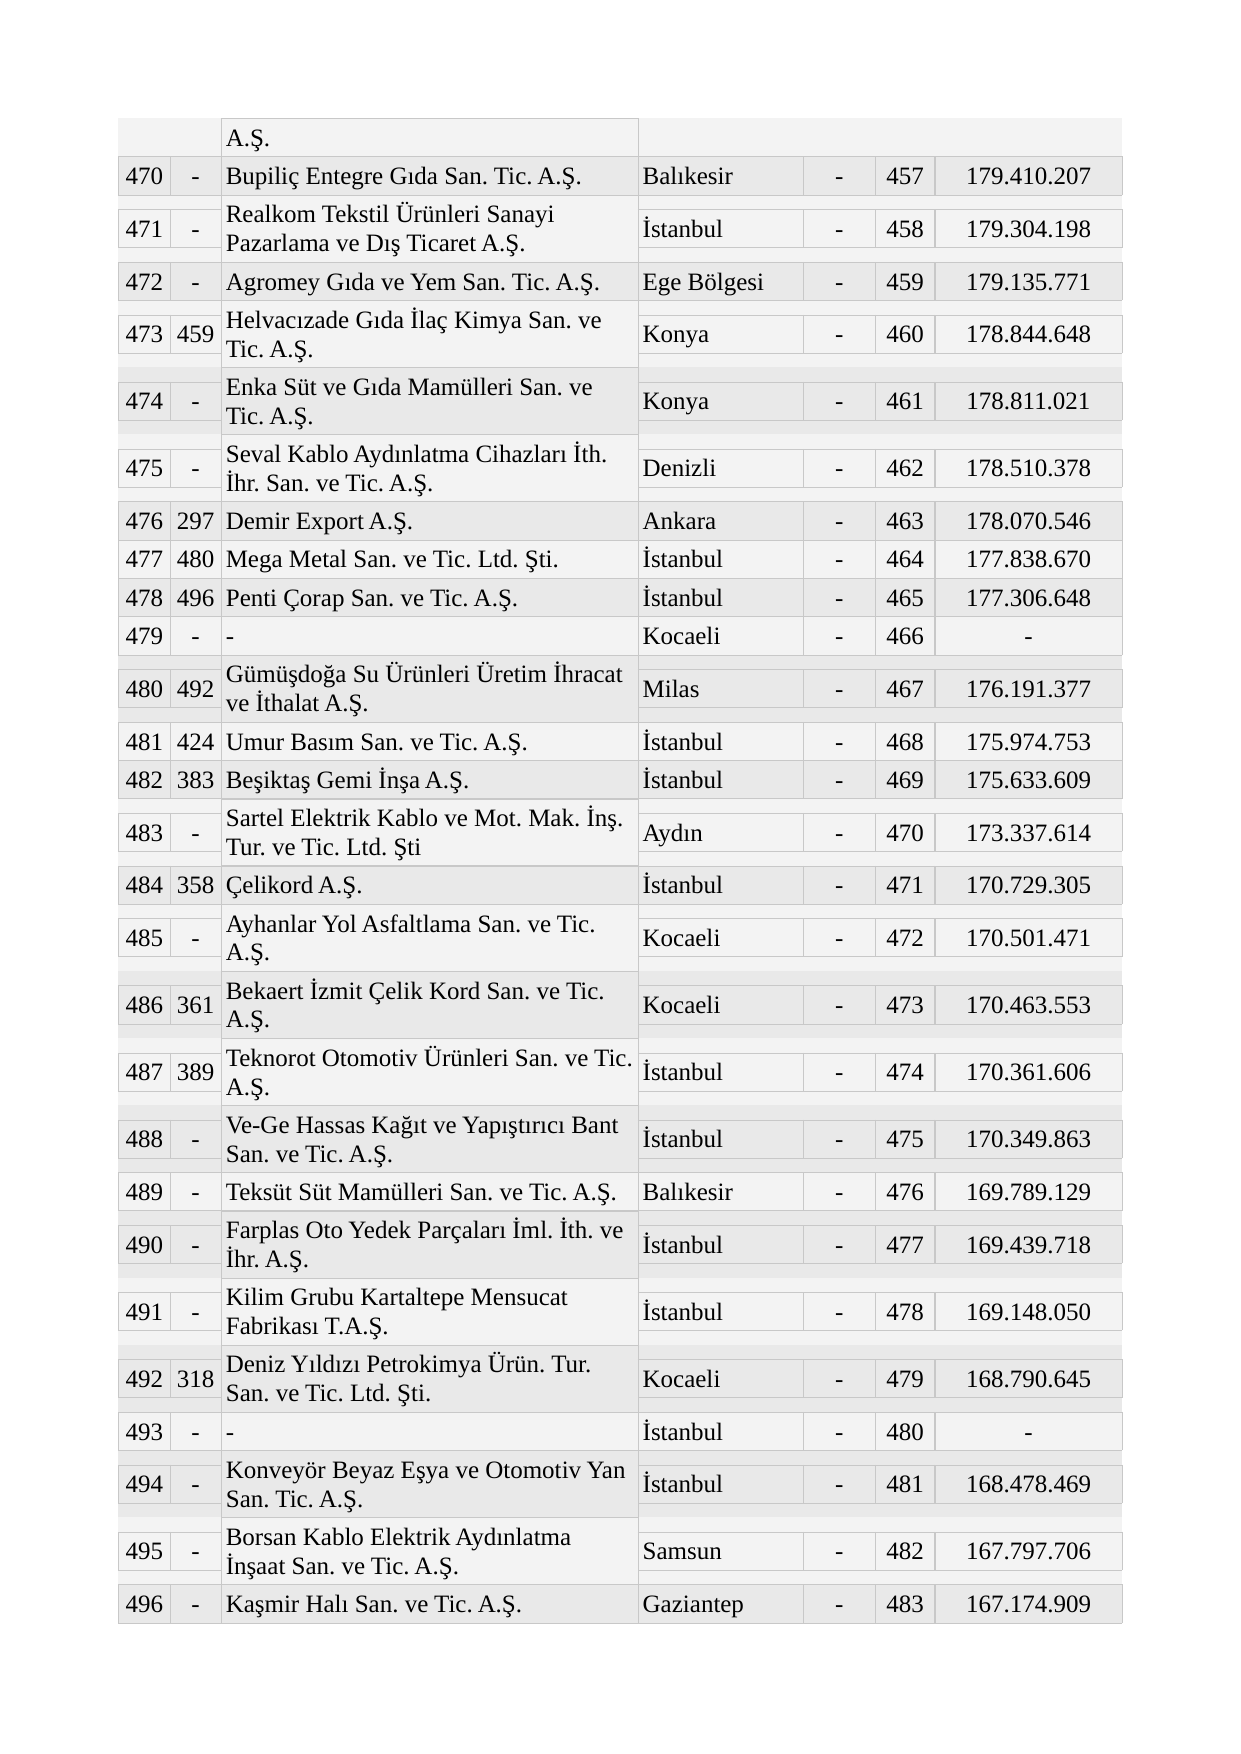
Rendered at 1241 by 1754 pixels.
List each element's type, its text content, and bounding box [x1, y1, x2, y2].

table_cell - [803, 1451, 875, 1465]
table_cell [935, 1504, 1122, 1517]
table_cell Kocaeli [639, 617, 803, 655]
table_cell [875, 971, 934, 985]
table_cell - [171, 450, 221, 487]
table_cell Gaziantep [639, 1585, 803, 1623]
table_cell Beşiktaş Gemi İnşa A.Ş. [222, 761, 638, 798]
table_cell 169.789.129 [936, 1173, 1122, 1210]
table_cell [935, 799, 1122, 813]
table_cell [875, 1451, 934, 1465]
table_cell [875, 1504, 934, 1517]
table_cell 465 [876, 579, 934, 616]
table_cell [118, 1451, 170, 1465]
table_cell [935, 1105, 1122, 1120]
table_cell - [803, 971, 875, 985]
table_cell [875, 1025, 934, 1038]
table_cell - [804, 723, 875, 760]
table_cell [935, 852, 1122, 866]
table_cell - [803, 799, 875, 813]
table_cell 474 [876, 1054, 934, 1091]
table_cell Farplas Oto Yedek Parçaları İml. İth. ve İhr. A.Ş. [222, 1212, 638, 1278]
table_cell İstanbul [639, 1413, 803, 1450]
table_cell [118, 957, 170, 971]
table_cell [639, 1105, 803, 1120]
table_cell - [170, 367, 221, 382]
table_cell [639, 708, 803, 722]
table_cell 462 [876, 450, 934, 487]
table_cell İstanbul [639, 1226, 803, 1263]
table_cell 464 [876, 541, 934, 578]
table_cell - [803, 118, 875, 156]
table_cell [875, 1092, 934, 1105]
table_cell Balıkesir [639, 1173, 803, 1210]
table_cell [639, 1331, 803, 1345]
table_cell - [171, 814, 221, 851]
table_cell - [803, 196, 875, 209]
table_cell [639, 421, 803, 434]
table_cell Balıkesir [639, 157, 803, 195]
table_cell Teksüt Süt Mamülleri San. ve Tic. A.Ş. [222, 1173, 638, 1210]
table_cell 471 [119, 210, 170, 247]
table_cell Denizli [639, 450, 803, 487]
table_cell 475 [876, 1121, 934, 1158]
table_cell [118, 196, 170, 209]
table_cell [875, 1264, 934, 1278]
table_cell Umur Basım San. ve Tic. A.Ş. [222, 723, 638, 760]
table_cell [875, 1331, 934, 1345]
table_cell İstanbul [639, 579, 803, 616]
table_cell - [804, 1054, 875, 1091]
table_cell 458 [876, 210, 934, 247]
table_cell 424 [171, 723, 221, 760]
table_cell 478 [119, 579, 170, 616]
table_cell [639, 1504, 803, 1517]
table_cell [170, 708, 221, 722]
table_cell - [804, 1121, 875, 1158]
table_cell 179.410.207 [936, 157, 1122, 195]
table_cell [935, 1025, 1122, 1038]
table_cell 169.439.718 [936, 1226, 1122, 1263]
table_cell - [936, 1413, 1122, 1450]
table_cell - [171, 1173, 221, 1210]
table_cell 168.790.645 [936, 1360, 1122, 1397]
table_cell - [804, 919, 875, 956]
table_cell - [803, 957, 875, 971]
table_cell 169.148.050 [936, 1293, 1122, 1330]
table_cell 489 [119, 1173, 170, 1210]
table_cell 492 [171, 670, 221, 707]
table_cell 170.361.606 [936, 1054, 1122, 1091]
table_cell [639, 118, 803, 156]
table_cell [875, 1398, 934, 1412]
table_cell - [171, 263, 221, 300]
table_cell [639, 1517, 803, 1532]
table_cell Bupiliç Entegre Gıda San. Tic. A.Ş. [222, 157, 638, 195]
table_cell [935, 1345, 1122, 1359]
table_cell - [170, 248, 221, 262]
table_cell [935, 1211, 1122, 1225]
table_cell 469 [876, 761, 934, 798]
table_cell Ege Bölgesi [639, 263, 803, 300]
table_cell [935, 354, 1122, 367]
table_cell İstanbul [639, 1293, 803, 1330]
table_cell [639, 1264, 803, 1278]
table_cell 178.811.021 [936, 383, 1122, 420]
table_cell Samsun [639, 1533, 803, 1570]
table_cell 494 [119, 1466, 170, 1503]
table_cell - [222, 1413, 638, 1450]
table_cell 170.349.863 [936, 1121, 1122, 1158]
table_cell [118, 367, 170, 382]
table_cell 178.070.546 [936, 502, 1122, 540]
table_cell - [171, 1226, 221, 1263]
table_cell [875, 957, 934, 971]
table_cell [639, 1092, 803, 1105]
table_cell İstanbul [639, 1466, 803, 1503]
table_cell Borsan Kablo Elektrik Aydınlatma İnşaat San. ve Tic. A.Ş. [222, 1518, 638, 1584]
table_cell - [171, 919, 221, 956]
table_cell Gümüşdoğa Su Ürünleri Üretim İhracat ve İthalat A.Ş. [222, 656, 638, 722]
table_cell 467 [876, 670, 934, 707]
table_cell [875, 434, 934, 449]
table_cell 475 [119, 450, 170, 487]
table_cell - [170, 1571, 221, 1584]
table_cell [118, 118, 170, 156]
table_cell 459 [171, 316, 221, 353]
table_cell [875, 301, 934, 315]
table_cell - [804, 541, 875, 578]
table_cell [935, 1571, 1122, 1584]
table_cell - [803, 1264, 875, 1278]
table_cell 177.838.670 [936, 541, 1122, 578]
table_cell [170, 118, 221, 156]
table_cell 478 [876, 1293, 934, 1330]
table_cell - [803, 852, 875, 866]
table_cell [639, 1398, 803, 1412]
table_cell - [170, 1159, 221, 1172]
table_cell Kocaeli [639, 1360, 803, 1397]
table_cell [639, 1451, 803, 1465]
table_cell - [171, 1585, 221, 1623]
table_cell [639, 196, 803, 209]
table_cell - [804, 670, 875, 707]
table_cell Mega Metal San. ve Tic. Ltd. Şti. [222, 541, 638, 578]
table_cell 383 [171, 761, 221, 798]
table_cell [875, 1517, 934, 1532]
table_cell 496 [171, 579, 221, 616]
table_cell 481 [119, 723, 170, 760]
table_cell - [170, 1278, 221, 1292]
table_cell [118, 708, 170, 722]
table_cell 460 [876, 316, 934, 353]
table_cell [875, 196, 934, 209]
table_cell Ve-Ge Hassas Kağıt ve Yapıştırıcı Bant San. ve Tic. A.Ş. [222, 1106, 638, 1172]
table_cell 473 [876, 986, 934, 1024]
table_cell [118, 1211, 170, 1225]
table_cell 472 [119, 263, 170, 300]
table_cell - [803, 656, 875, 669]
table_cell - [803, 1504, 875, 1517]
table_cell 179.304.198 [936, 210, 1122, 247]
table_cell 492 [119, 1360, 170, 1397]
table_cell - [804, 450, 875, 487]
table_cell - [803, 1159, 875, 1172]
table_cell [935, 957, 1122, 971]
table_cell [118, 434, 170, 449]
table_cell [639, 1211, 803, 1225]
table_cell [875, 421, 934, 434]
table_cell İstanbul [639, 723, 803, 760]
table_cell [639, 1025, 803, 1038]
table_cell - [170, 1517, 221, 1532]
table_cell [118, 1264, 170, 1278]
table_cell - [804, 157, 875, 195]
table_cell 457 [876, 157, 934, 195]
table_cell [935, 708, 1122, 722]
table_cell [875, 1211, 934, 1225]
table_cell İstanbul [639, 1054, 803, 1091]
table_cell - [171, 210, 221, 247]
table_cell Penti Çorap San. ve Tic. A.Ş. [222, 579, 638, 616]
table_cell Bekaert İzmit Çelik Kord San. ve Tic. A.Ş. [222, 972, 638, 1038]
table_cell - [803, 1092, 875, 1105]
table_cell [170, 1038, 221, 1053]
table_cell 176.191.377 [936, 670, 1122, 707]
table_cell [639, 301, 803, 315]
table_cell - [803, 367, 875, 382]
table_cell [118, 799, 170, 813]
table_cell - [171, 1466, 221, 1503]
table_cell [875, 1345, 934, 1359]
table_cell 470 [876, 814, 934, 851]
table_cell [875, 1159, 934, 1172]
table_cell - [170, 1451, 221, 1465]
table_cell [935, 118, 1122, 156]
table_cell [118, 354, 170, 367]
table_cell [639, 1571, 803, 1584]
table_cell 466 [876, 617, 934, 655]
table_cell [170, 1025, 221, 1038]
table_cell [118, 421, 170, 434]
table_cell 493 [119, 1413, 170, 1450]
table_cell Realkom Tekstil Ürünleri Sanayi Pazarlama ve Dış Ticaret A.Ş. [222, 196, 638, 262]
table_cell İstanbul [639, 867, 803, 904]
table_cell [639, 957, 803, 971]
table_cell 491 [119, 1293, 170, 1330]
table_cell [639, 248, 803, 262]
table_cell [875, 799, 934, 813]
table_cell - [803, 434, 875, 449]
table_cell [935, 421, 1122, 434]
table_cell [935, 488, 1122, 501]
table_cell - [170, 852, 221, 866]
table_cell - [804, 502, 875, 540]
table_cell - [803, 905, 875, 918]
table_cell [639, 1345, 803, 1359]
table_cell - [804, 263, 875, 300]
table_cell [935, 1331, 1122, 1345]
table_cell [118, 1398, 170, 1412]
table_cell 477 [119, 541, 170, 578]
table_cell - [170, 905, 221, 918]
table_cell - [170, 1504, 221, 1517]
table_cell 486 [119, 986, 170, 1024]
table_cell 459 [876, 263, 934, 300]
table_cell - [804, 986, 875, 1024]
table_cell - [803, 1517, 875, 1532]
table_cell [118, 971, 170, 985]
table_cell [118, 1517, 170, 1532]
table_cell - [804, 1413, 875, 1450]
table_cell 175.633.609 [936, 761, 1122, 798]
table_cell [935, 1517, 1122, 1532]
table_cell 480 [171, 541, 221, 578]
table_cell [875, 367, 934, 382]
table_cell [935, 248, 1122, 262]
table_cell - [804, 617, 875, 655]
table_cell Kocaeli [639, 919, 803, 956]
table_cell Teknorot Otomotiv Ürünleri San. ve Tic. A.Ş. [222, 1039, 638, 1105]
table_cell [935, 1398, 1122, 1412]
table_cell - [170, 799, 221, 813]
table_cell 483 [119, 814, 170, 851]
table_cell Aydın [639, 814, 803, 851]
table_cell 484 [119, 867, 170, 904]
table_cell 168.478.469 [936, 1466, 1122, 1503]
table_cell İstanbul [639, 210, 803, 247]
table_cell [935, 367, 1122, 382]
table_cell [118, 1504, 170, 1517]
table_cell 178.510.378 [936, 450, 1122, 487]
table_cell - [803, 1211, 875, 1225]
table_cell Milas [639, 670, 803, 707]
table_cell - [804, 383, 875, 420]
table_cell 361 [171, 986, 221, 1024]
table_cell Çelikord A.Ş. [222, 867, 638, 904]
table_cell 177.306.648 [936, 579, 1122, 616]
table_cell 472 [876, 919, 934, 956]
table_cell [118, 1345, 170, 1359]
table_cell 167.174.909 [936, 1585, 1122, 1623]
table_cell 474 [119, 383, 170, 420]
table_cell - [170, 1331, 221, 1345]
table_cell [935, 1451, 1122, 1465]
table_cell - [804, 1585, 875, 1623]
table_cell [875, 248, 934, 262]
table_cell [118, 1038, 170, 1053]
table_cell - [803, 1038, 875, 1053]
table_cell [118, 905, 170, 918]
table_cell Kilim Grubu Kartaltepe Mensucat Fabrikası T.A.Ş. [222, 1279, 638, 1345]
table_cell Sartel Elektrik Kablo ve Mot. Mak. İnş. Tur. ve Tic. Ltd. Şti [222, 800, 638, 865]
table_cell [639, 852, 803, 866]
table_cell 170.501.471 [936, 919, 1122, 956]
table_cell [118, 1571, 170, 1584]
table_cell 318 [171, 1360, 221, 1397]
table_cell [639, 1159, 803, 1172]
table_cell [935, 656, 1122, 669]
table_cell [875, 1038, 934, 1053]
table_cell - [804, 579, 875, 616]
table_cell [875, 1571, 934, 1584]
table_cell 170.463.553 [936, 986, 1122, 1024]
table_cell [118, 488, 170, 501]
table_cell - [803, 421, 875, 434]
table_cell [935, 905, 1122, 918]
table_cell Demir Export A.Ş. [222, 502, 638, 540]
table_cell - [170, 1105, 221, 1120]
table_cell 481 [876, 1466, 934, 1503]
table_cell - [803, 708, 875, 722]
table_cell - [171, 1533, 221, 1570]
table_cell [170, 354, 221, 367]
table_cell 476 [119, 502, 170, 540]
table_cell [875, 905, 934, 918]
table_cell [639, 656, 803, 669]
table_cell 477 [876, 1226, 934, 1263]
table_cell 495 [119, 1533, 170, 1570]
table_cell [639, 799, 803, 813]
table_cell - [170, 1264, 221, 1278]
table_cell İstanbul [639, 541, 803, 578]
table_cell 487 [119, 1054, 170, 1091]
table_cell [935, 1278, 1122, 1292]
table_cell Kocaeli [639, 986, 803, 1024]
table_cell [639, 488, 803, 501]
table_cell 468 [876, 723, 934, 760]
table_cell [118, 1331, 170, 1345]
table_cell 473 [119, 316, 170, 353]
table_cell - [803, 354, 875, 367]
table_cell [639, 1278, 803, 1292]
table_cell - [803, 1331, 875, 1345]
table_cell - [936, 617, 1122, 655]
table_cell - [171, 1121, 221, 1158]
table_cell [935, 1092, 1122, 1105]
table_cell [118, 1025, 170, 1038]
table_cell 170.729.305 [936, 867, 1122, 904]
table_cell 476 [876, 1173, 934, 1210]
table_cell - [170, 196, 221, 209]
table_cell [170, 656, 221, 669]
table_cell - [171, 1413, 221, 1450]
table_cell 488 [119, 1121, 170, 1158]
table_cell Agromey Gıda ve Yem San. Tic. A.Ş. [222, 263, 638, 300]
table_cell [118, 1092, 170, 1105]
table_cell [935, 434, 1122, 449]
table_cell - [170, 421, 221, 434]
table_cell [875, 852, 934, 866]
table_cell 470 [119, 157, 170, 195]
table_cell 167.797.706 [936, 1533, 1122, 1570]
table_cell 463 [876, 502, 934, 540]
table_cell - [171, 383, 221, 420]
table_cell [875, 1105, 934, 1120]
table_cell [875, 656, 934, 669]
table_cell Seval Kablo Aydınlatma Cihazları İth. İhr. San. ve Tic. A.Ş. [222, 435, 638, 501]
table_cell 175.974.753 [936, 723, 1122, 760]
table_cell 480 [876, 1413, 934, 1450]
table_cell - [804, 1173, 875, 1210]
table_cell 389 [171, 1054, 221, 1091]
table_cell 479 [119, 617, 170, 655]
table_cell - [804, 1466, 875, 1503]
table_cell - [804, 1533, 875, 1570]
table_cell İstanbul [639, 1121, 803, 1158]
table_cell - [222, 617, 638, 655]
table_cell Enka Süt ve Gıda Mamülleri San. ve Tic. A.Ş. [222, 368, 638, 434]
table_cell 297 [171, 502, 221, 540]
table_cell - [804, 867, 875, 904]
table_cell [118, 248, 170, 262]
table_cell 482 [119, 761, 170, 798]
table_cell [875, 1278, 934, 1292]
table_cell Konya [639, 316, 803, 353]
table_cell [639, 434, 803, 449]
table_cell [170, 301, 221, 315]
table_cell - [803, 1278, 875, 1292]
table_cell [639, 971, 803, 985]
table_cell [875, 118, 934, 156]
table_cell [170, 971, 221, 985]
table_cell - [171, 1293, 221, 1330]
table_cell 173.337.614 [936, 814, 1122, 851]
table_cell [875, 708, 934, 722]
table_cell - [803, 1398, 875, 1412]
table_cell 480 [119, 670, 170, 707]
table_cell [639, 354, 803, 367]
table_cell [935, 301, 1122, 315]
table_cell - [804, 1226, 875, 1263]
table_cell - [170, 434, 221, 449]
table_cell [935, 1038, 1122, 1053]
table_cell [118, 1159, 170, 1172]
table_cell - [803, 1025, 875, 1038]
table_cell Ayhanlar Yol Asfaltlama San. ve Tic. A.Ş. [222, 905, 638, 971]
table_cell - [803, 488, 875, 501]
table_cell [639, 905, 803, 918]
table_cell - [804, 210, 875, 247]
table_cell - [804, 316, 875, 353]
table_cell [170, 1398, 221, 1412]
table_cell - [170, 488, 221, 501]
table_cell İstanbul [639, 761, 803, 798]
table_cell [118, 301, 170, 315]
table_cell [118, 1278, 170, 1292]
table_cell 496 [119, 1585, 170, 1623]
table_cell - [803, 301, 875, 315]
table_cell - [170, 957, 221, 971]
table_cell - [170, 1211, 221, 1225]
table_cell 479 [876, 1360, 934, 1397]
table_cell - [171, 617, 221, 655]
table_cell Helvacızade Gıda İlaç Kimya San. ve Tic. A.Ş. [222, 301, 638, 367]
table_cell [875, 354, 934, 367]
table_cell 490 [119, 1226, 170, 1263]
table_cell 471 [876, 867, 934, 904]
table_cell 179.135.771 [936, 263, 1122, 300]
table_cell - [803, 1105, 875, 1120]
table_cell [935, 1264, 1122, 1278]
table_cell 461 [876, 383, 934, 420]
table_cell - [803, 1571, 875, 1584]
table_cell [118, 1105, 170, 1120]
table_cell Ankara [639, 502, 803, 540]
table_cell [935, 971, 1122, 985]
table_cell [118, 656, 170, 669]
table_cell - [804, 1360, 875, 1397]
table_cell - [171, 157, 221, 195]
table_cell [170, 1092, 221, 1105]
table_cell [935, 196, 1122, 209]
table_cell [118, 852, 170, 866]
table_cell 485 [119, 919, 170, 956]
table_cell - [803, 248, 875, 262]
table_cell - [804, 1293, 875, 1330]
table_cell Kaşmir Halı San. ve Tic. A.Ş. [222, 1585, 638, 1623]
table_cell - [804, 761, 875, 798]
table_cell [170, 1345, 221, 1359]
table_cell Konya [639, 383, 803, 420]
table_cell - [803, 1345, 875, 1359]
table_cell [639, 1038, 803, 1053]
table_cell Konveyör Beyaz Eşya ve Otomotiv Yan San. Tic. A.Ş. [222, 1451, 638, 1517]
table_cell [935, 1159, 1122, 1172]
table_cell 178.844.648 [936, 316, 1122, 353]
table_cell [639, 367, 803, 382]
table_cell 482 [876, 1533, 934, 1570]
table_cell 483 [876, 1585, 934, 1623]
table_cell [875, 488, 934, 501]
table_cell A.Ş. [222, 119, 638, 156]
table_cell 358 [171, 867, 221, 904]
table_cell - [804, 814, 875, 851]
table_cell Deniz Yıldızı Petrokimya Ürün. Tur. San. ve Tic. Ltd. Şti. [222, 1346, 638, 1412]
